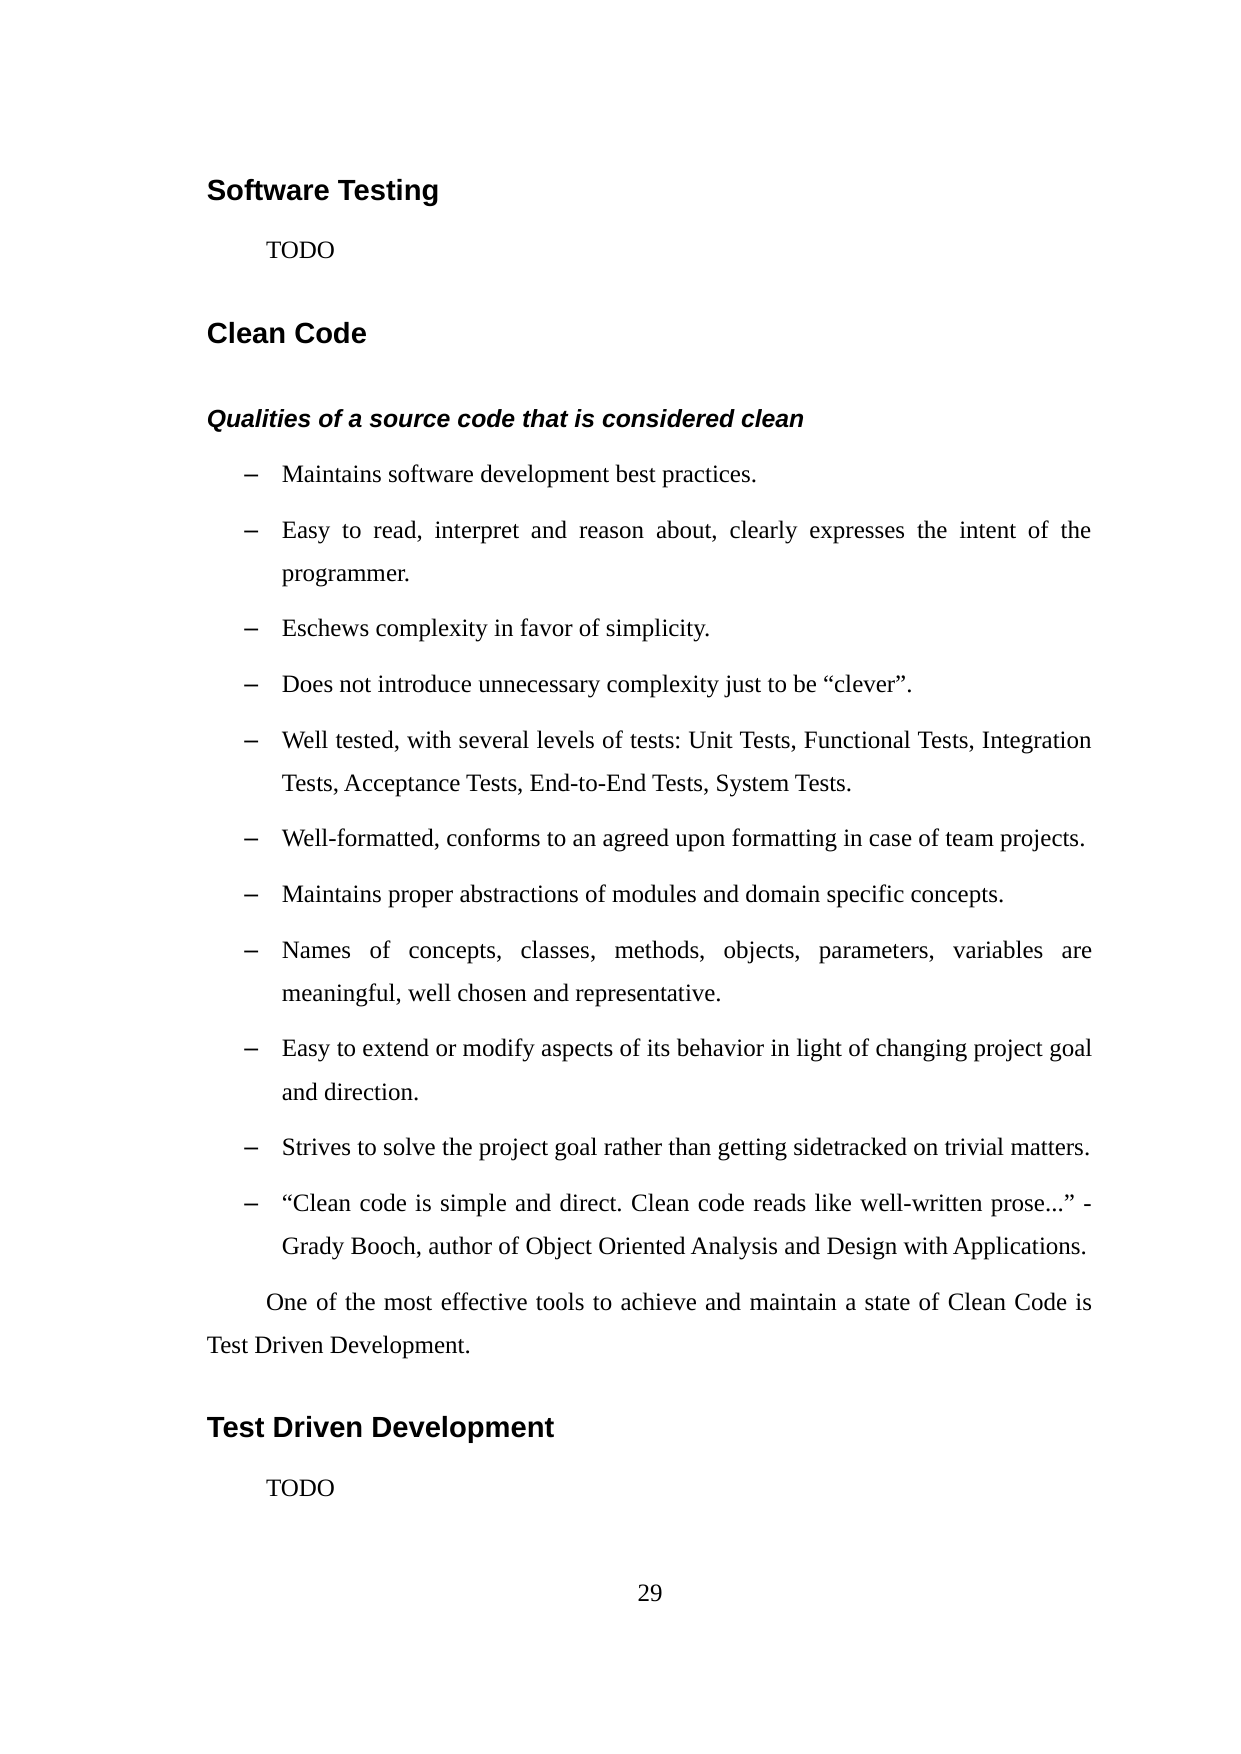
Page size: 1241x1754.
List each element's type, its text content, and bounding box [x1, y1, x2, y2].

list Well tested, with several levels of tests: Unit Tests, Functional Tests, Integration Tests, Acceptance Tests, End-to-End Tests, System Tests. [244, 725, 1093, 797]
text One of the most effective tools to achieve and maintain a state of Clean Code is Test Driven Development. [207, 1287, 1093, 1358]
list Well-formatted, conforms to an agreed upon formatting in case of team projects. [244, 823, 1093, 852]
list Easy to extend or modify aspects of its behavior in light of changing project goal and direction. [244, 1033, 1093, 1105]
list Strives to solve the project goal rather than getting sidetracked on trivial matters. [244, 1132, 1093, 1161]
list Easy to read, interpret and reason about, clearly expresses the intent of the programmer. [244, 515, 1093, 587]
subtitle Test Driven Development [207, 1410, 1093, 1444]
text TODO [207, 1473, 1093, 1502]
list Does not introduce unnecessary complexity just to be “clever”. [244, 669, 1093, 698]
subtitle Clean Code [207, 316, 1093, 349]
subtitle Software Testing [207, 173, 1093, 206]
list Eschews complexity in favor of simplicity. [244, 613, 1093, 642]
list Maintains proper abstractions of modules and domain specific concepts. [244, 879, 1093, 908]
list Maintains software development best practices. [244, 459, 1093, 488]
list Names of concepts, classes, methods, objects, parameters, variables are meaningful, well chosen and representative. [244, 935, 1093, 1007]
subtitle Qualities of a source code that is considered clean [207, 404, 1093, 432]
list “Clean code is simple and direct. Clean code reads like well-written prose...” - Grady Booch, author of Object Oriented Analysis and Design with Applications. [244, 1188, 1093, 1260]
text TODO [207, 235, 1093, 264]
